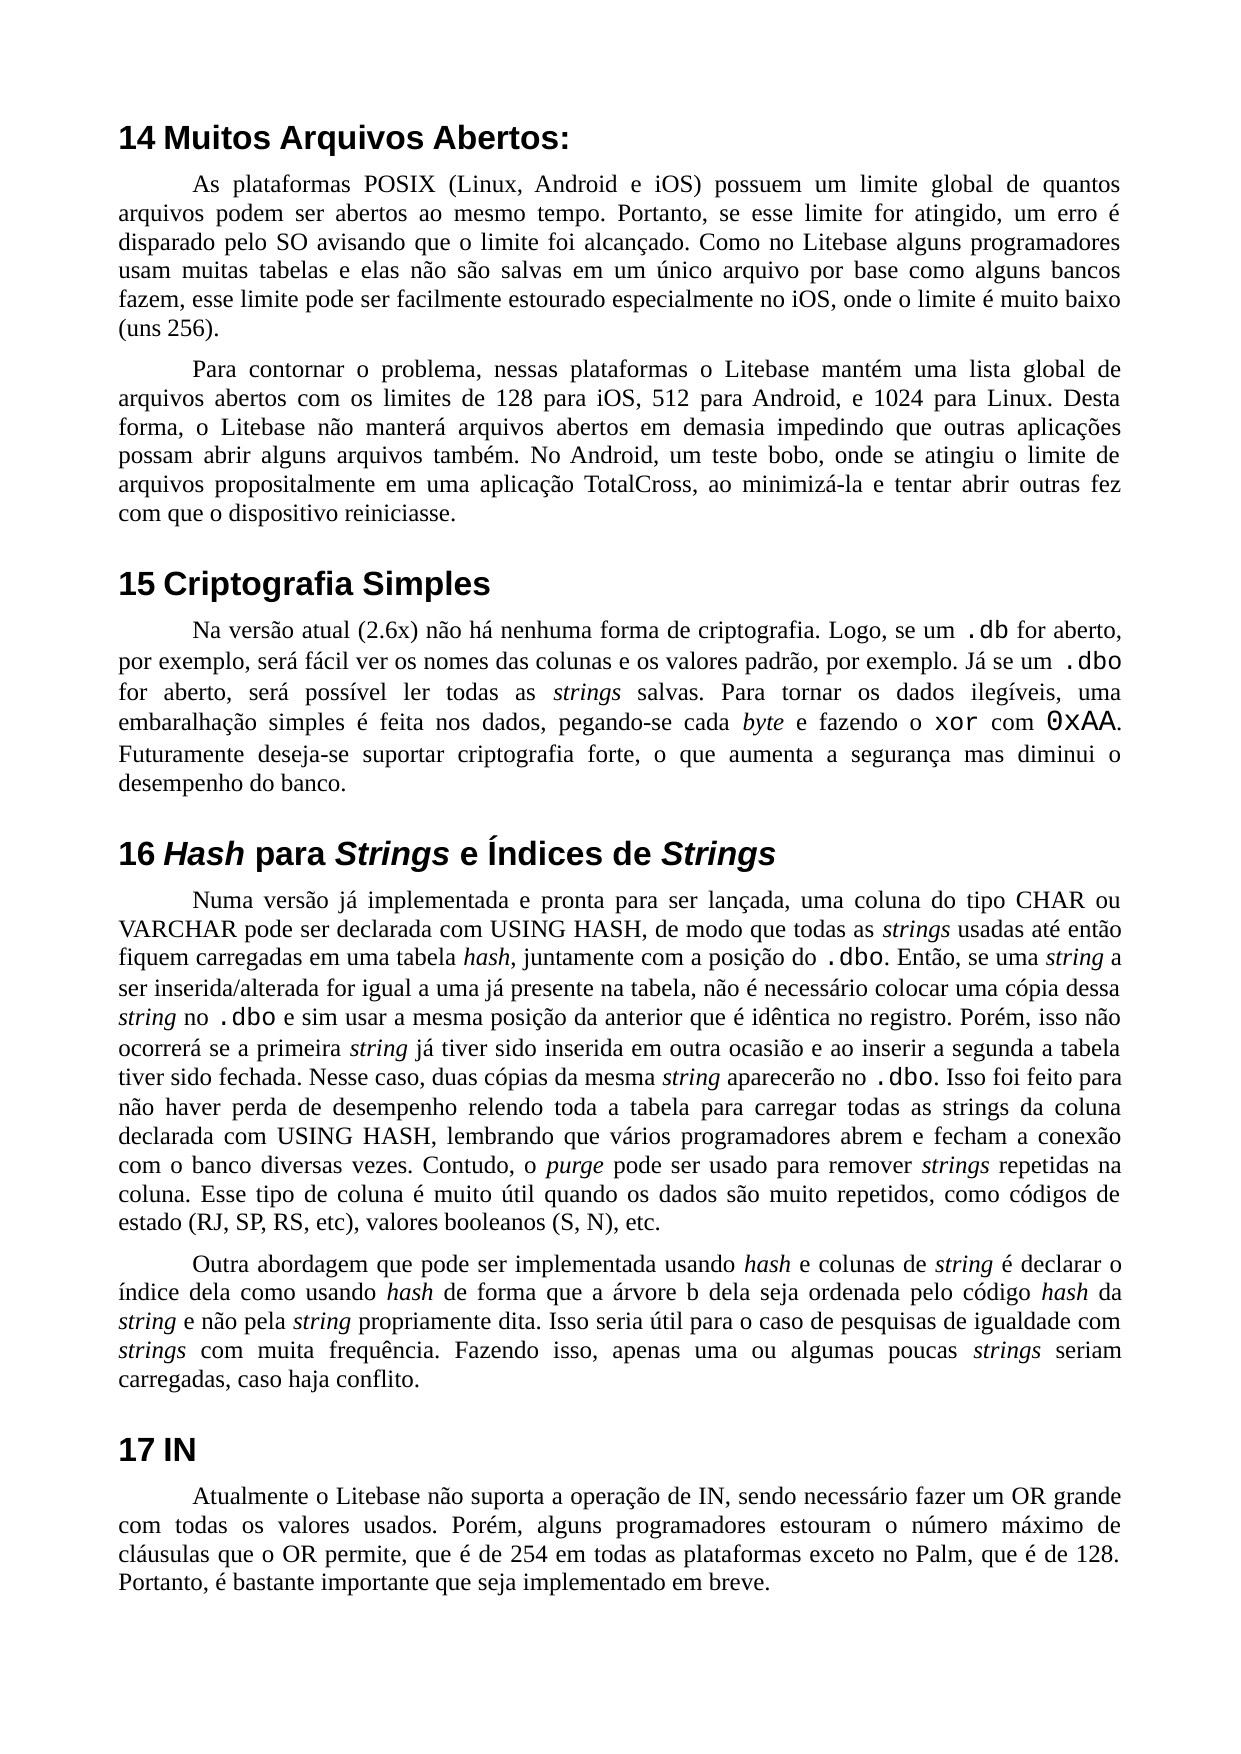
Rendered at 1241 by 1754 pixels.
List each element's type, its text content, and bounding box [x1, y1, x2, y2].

subtitle Muitos Arquivos Abertos: [118, 118, 1122, 157]
subtitle IN [118, 1430, 1122, 1469]
subtitle Hash para Strings e Índices de Strings [118, 834, 1122, 872]
text Na versão atual (2.6x) não há nenhuma forma de criptografia. Logo, se um .db for aberto, por exemplo, será fácil ver os nomes das colunas e os valores padrão, por exemplo. Já se um .dbo for aberto, será possível ler todas as strings salvas. Para tornar os dados ilegíveis, uma embaralhação simples é feita nos dados, pegando-se cada byte e fazendo o xor com 0xAA. Futuramente deseja-se suportar criptografia forte, o que aumenta a segurança mas diminui o desempenho do banco. [118, 615, 1122, 796]
text Para contornar o problema, nessas plataformas o Litebase mantém uma lista global de arquivos abertos com os limites de 128 para iOS, 512 para Android, e 1024 para Linux. Desta forma, o Litebase não manterá arquivos abertos em demasia impedindo que outras aplicações possam abrir alguns arquivos também. No Android, um teste bobo, onde se atingiu o limite de arquivos propositalmente em uma aplicação TotalCross, ao minimizá-la e tentar abrir outras fez com que o dispositivo reiniciasse. [118, 354, 1122, 527]
subtitle Criptografia Simples [118, 564, 1122, 603]
text Atualmente o Litebase não suporta a operação de IN, sendo necessário fazer um OR grande com todas os valores usados. Porém, alguns programadores estouram o número máximo de cláusulas que o OR permite, que é de 254 em todas as plataformas exceto no Palm, que é de 128. Portanto, é bastante importante que seja implementado em breve. [118, 1481, 1122, 1596]
text Numa versão já implementada e pronta para ser lançada, uma coluna do tipo CHAR ou VARCHAR pode ser declarada com USING HASH, de modo que todas as strings usadas até então fiquem carregadas em uma tabela hash, juntamente com a posição do .dbo. Então, se uma string a ser inserida/alterada for igual a uma já presente na tabela, não é necessário colocar uma cópia dessa string no .dbo e sim usar a mesma posição da anterior que é idêntica no registro. Porém, isso não ocorrerá se a primeira string já tiver sido inserida em outra ocasião e ao inserir a segunda a tabela tiver sido fechada. Nesse caso, duas cópias da mesma string aparecerão no .dbo. Isso foi feito para não haver perda de desempenho relendo toda a tabela para carregar todas as strings da coluna declarada com USING HASH, lembrando que vários programadores abrem e fecham a conexão com o banco diversas vezes. Contudo, o purge pode ser usado para remover strings repetidas na coluna. Esse tipo de coluna é muito útil quando os dados são muito repetidos, como códigos de estado (RJ, SP, RS, etc), valores booleanos (S, N), etc. [118, 885, 1122, 1236]
text As plataformas POSIX (Linux, Android e iOS) possuem um limite global de quantos arquivos podem ser abertos ao mesmo tempo. Portanto, se esse limite for atingido, um erro é disparado pelo SO avisando que o limite foi alcançado. Como no Litebase alguns programadores usam muitas tabelas e elas não são salvas em um único arquivo por base como alguns bancos fazem, esse limite pode ser facilmente estourado especialmente no iOS, onde o limite é muito baixo (uns 256). [118, 169, 1122, 342]
text Outra abordagem que pode ser implementada usando hash e colunas de string é declarar o índice dela como usando hash de forma que a árvore b dela seja ordenada pelo código hash da string e não pela string propriamente dita. Isso seria útil para o caso de pesquisas de igualdade com strings com muita frequência. Fazendo isso, apenas uma ou algumas poucas strings seriam carregadas, caso haja conflito. [118, 1249, 1122, 1392]
